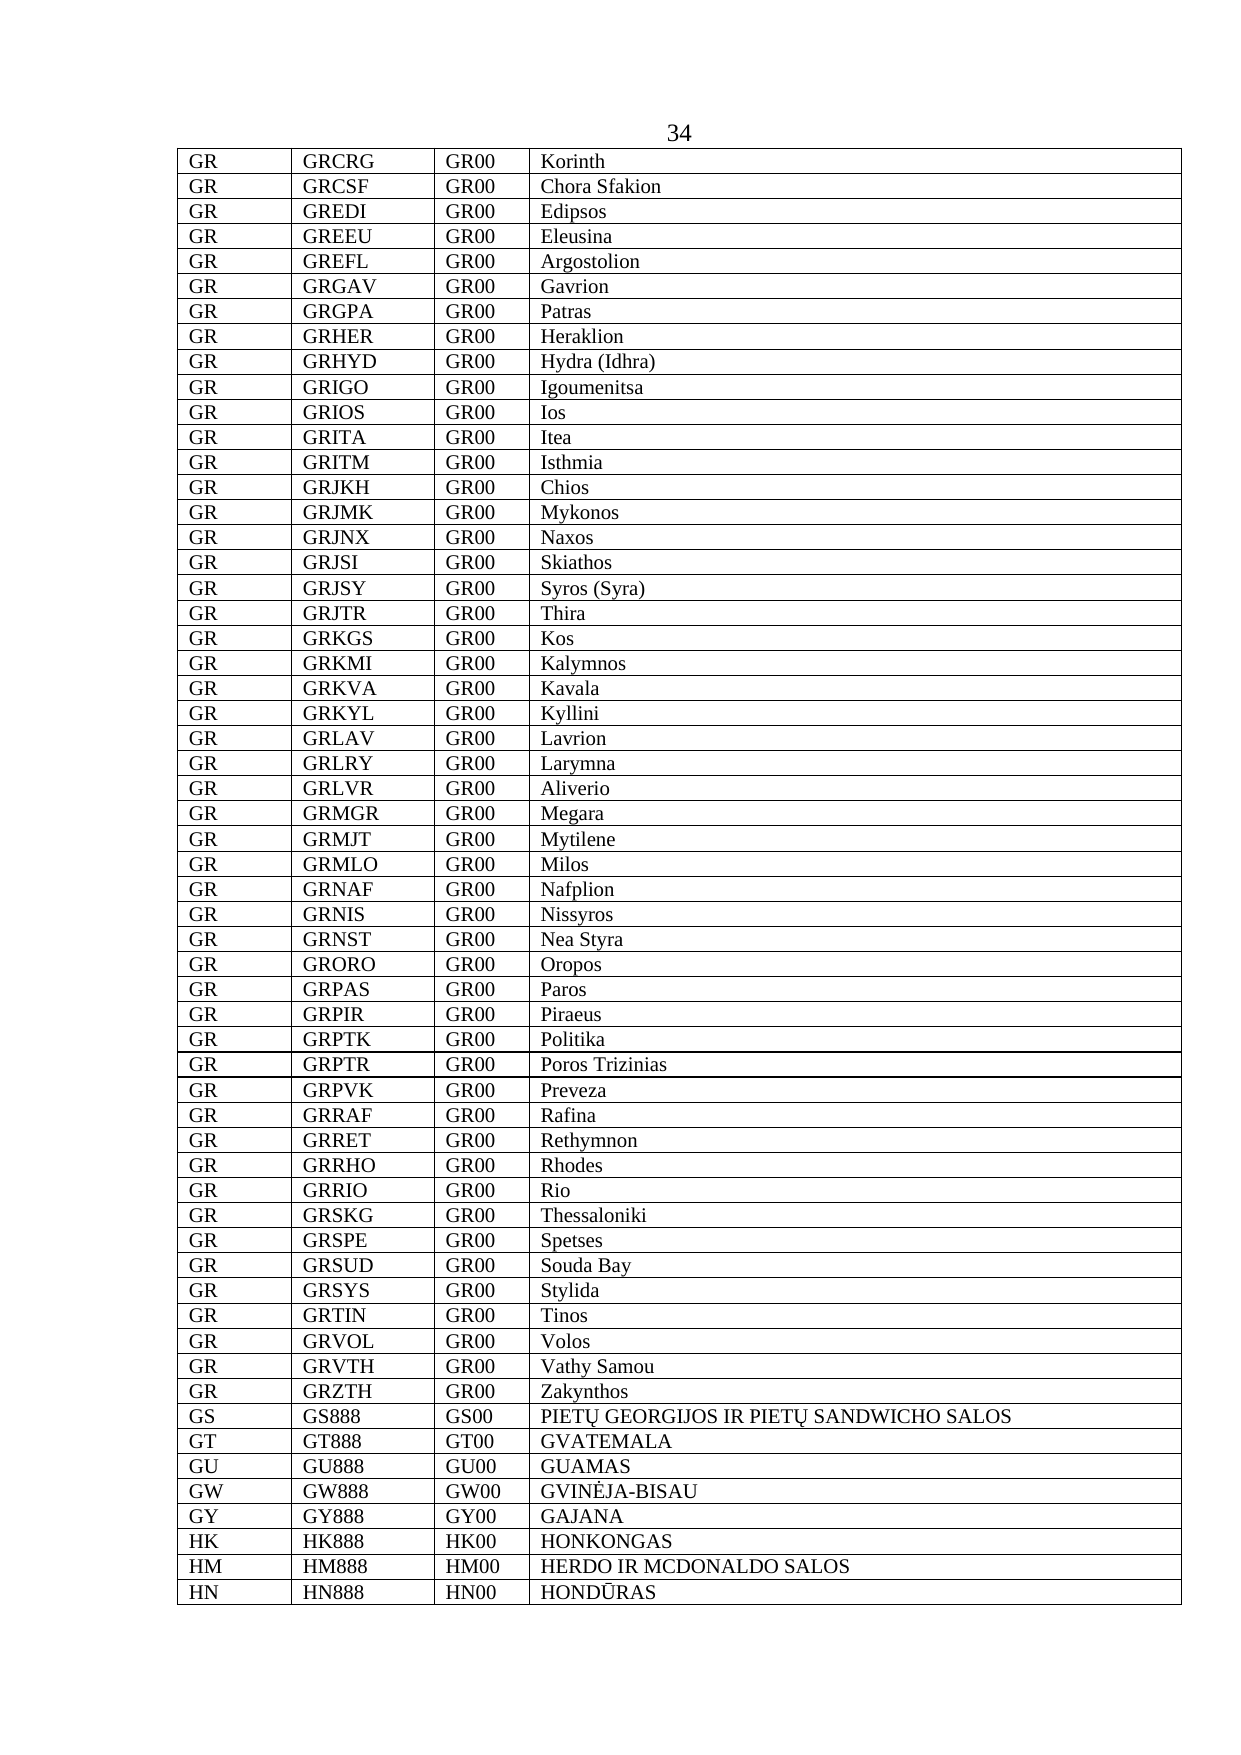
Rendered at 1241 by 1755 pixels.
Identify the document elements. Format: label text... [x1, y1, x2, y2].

table_cell Aliverio [530, 776, 1181, 800]
table_cell GR [178, 751, 291, 775]
table_cell GR [178, 350, 291, 373]
table_cell GR00 [435, 1304, 529, 1327]
table_cell HM [178, 1555, 291, 1578]
table_cell GRLAV [292, 726, 434, 750]
table_cell Nea Styra [530, 927, 1181, 951]
table_cell GR [178, 224, 291, 248]
table_cell GRIOS [292, 400, 434, 424]
table_cell GRNAF [292, 877, 434, 901]
table_cell GR00 [435, 1027, 529, 1051]
table_cell GRSPE [292, 1228, 434, 1252]
table_cell GW [178, 1479, 291, 1503]
table_cell Itea [530, 425, 1181, 449]
table_cell GRRHO [292, 1153, 434, 1177]
table_cell GRCRG [292, 149, 434, 173]
table_cell GRRET [292, 1128, 434, 1152]
table_cell GRPVK [292, 1078, 434, 1102]
table_cell GR00 [435, 651, 529, 675]
table_cell GR [178, 826, 291, 851]
table_cell GRVTH [292, 1354, 434, 1378]
table_cell GY [178, 1504, 291, 1528]
table_cell Syros (Syra) [530, 575, 1181, 599]
table_cell Edipsos [530, 199, 1181, 223]
table_cell GR [178, 852, 291, 876]
table_cell GR00 [435, 1128, 529, 1152]
table_cell GR00 [435, 1253, 529, 1277]
table_cell GR00 [435, 751, 529, 775]
table_cell GR [178, 1027, 291, 1051]
table_cell GR00 [435, 1103, 529, 1127]
table_cell HK [178, 1529, 291, 1553]
table_cell GRJTR [292, 601, 434, 624]
table_cell GR [178, 199, 291, 223]
table_cell GR00 [435, 601, 529, 624]
table_cell GRJSI [292, 550, 434, 574]
table_cell GS00 [435, 1404, 529, 1428]
table_cell GR [178, 525, 291, 549]
table_cell GR [178, 1278, 291, 1302]
table_cell GU00 [435, 1454, 529, 1478]
table_cell GR00 [435, 952, 529, 976]
table_cell GR [178, 776, 291, 800]
table_cell GR00 [435, 852, 529, 876]
table_cell GR00 [435, 726, 529, 750]
table_cell GR [178, 902, 291, 926]
table_cell GU [178, 1454, 291, 1478]
table_cell GREFL [292, 249, 434, 273]
table_cell GR [178, 1053, 291, 1076]
table_cell Poros Trizinias [530, 1053, 1181, 1076]
table_cell HM888 [292, 1555, 434, 1578]
table_cell GR00 [435, 801, 529, 825]
table_cell GR00 [435, 701, 529, 725]
table_cell GU888 [292, 1454, 434, 1478]
table_cell Larymna [530, 751, 1181, 775]
table_cell GRRAF [292, 1103, 434, 1127]
table_cell HN [178, 1580, 291, 1604]
table_cell GR [178, 375, 291, 399]
table_cell GT [178, 1429, 291, 1453]
table_cell GREEU [292, 224, 434, 248]
table_cell GR00 [435, 1228, 529, 1252]
table_cell GRTIN [292, 1304, 434, 1327]
table_cell Oropos [530, 952, 1181, 976]
table_cell GRJSY [292, 575, 434, 599]
table_cell GRKVA [292, 676, 434, 700]
table_cell GRCSF [292, 174, 434, 198]
table_cell HK888 [292, 1529, 434, 1553]
table_cell Argostolion [530, 249, 1181, 273]
table_cell GRNST [292, 927, 434, 951]
table_cell HK00 [435, 1529, 529, 1553]
table_cell GR [178, 601, 291, 624]
table_cell Rafina [530, 1103, 1181, 1127]
table_cell GR00 [435, 1329, 529, 1353]
table_cell GR [178, 877, 291, 901]
table_cell GRLRY [292, 751, 434, 775]
table_cell GT00 [435, 1429, 529, 1453]
table_cell GR [178, 1203, 291, 1227]
table_cell GR00 [435, 249, 529, 273]
table_cell GR00 [435, 174, 529, 198]
table_cell HERDO IR MCDONALDO SALOS [530, 1555, 1181, 1578]
table_cell Gavrion [530, 274, 1181, 298]
table_cell GR [178, 400, 291, 424]
table_cell GR [178, 626, 291, 650]
table_cell GR00 [435, 450, 529, 474]
table_cell GR00 [435, 1178, 529, 1202]
table_cell GR00 [435, 400, 529, 424]
table_cell Zakynthos [530, 1379, 1181, 1403]
table_cell GR [178, 450, 291, 474]
table_cell GR00 [435, 977, 529, 1001]
table_cell Kavala [530, 676, 1181, 700]
table_cell GR00 [435, 877, 529, 901]
table_cell GVINĖJA-BISAU [530, 1479, 1181, 1503]
table_cell Spetses [530, 1228, 1181, 1252]
table_cell Kalymnos [530, 651, 1181, 675]
table_cell GR [178, 726, 291, 750]
table_cell GR00 [435, 1203, 529, 1227]
table_cell GR00 [435, 299, 529, 323]
table_cell Mykonos [530, 500, 1181, 524]
table_cell GRLVR [292, 776, 434, 800]
table_cell GR [178, 1228, 291, 1252]
table_cell GRMJT [292, 826, 434, 851]
table_cell GVATEMALA [530, 1429, 1181, 1453]
table_cell Hydra (Idhra) [530, 350, 1181, 373]
table_cell GR00 [435, 500, 529, 524]
table_cell GRKYL [292, 701, 434, 725]
table_cell GR00 [435, 826, 529, 851]
table_cell Korinth [530, 149, 1181, 173]
table_cell GR00 [435, 525, 529, 549]
table_cell GRITM [292, 450, 434, 474]
table_cell GRPTK [292, 1027, 434, 1051]
table_cell GR [178, 274, 291, 298]
table_cell GR [178, 425, 291, 449]
table_cell Kyllini [530, 701, 1181, 725]
table_cell GR00 [435, 1002, 529, 1026]
table_cell GR [178, 1002, 291, 1026]
table_cell GRRIO [292, 1178, 434, 1202]
table_cell Ios [530, 400, 1181, 424]
table_cell GR [178, 1379, 291, 1403]
table_cell GRKGS [292, 626, 434, 650]
table_cell HONDŪRAS [530, 1580, 1181, 1604]
table_cell Politika [530, 1027, 1181, 1051]
table_cell GRJKH [292, 475, 434, 499]
table_cell GR [178, 575, 291, 599]
table_cell GAJANA [530, 1504, 1181, 1528]
table_cell GR [178, 701, 291, 725]
table_cell GR00 [435, 676, 529, 700]
table_cell HN00 [435, 1580, 529, 1604]
table_cell GR00 [435, 1078, 529, 1102]
table_cell Naxos [530, 525, 1181, 549]
table_cell HN888 [292, 1580, 434, 1604]
table_cell GR00 [435, 425, 529, 449]
table_cell GRHYD [292, 350, 434, 373]
table_cell GR00 [435, 324, 529, 348]
table_cell GRSKG [292, 1203, 434, 1227]
table_cell Chios [530, 475, 1181, 499]
table_cell GRSYS [292, 1278, 434, 1302]
table_cell GR [178, 475, 291, 499]
table_cell GRMGR [292, 801, 434, 825]
table_cell Paros [530, 977, 1181, 1001]
table_cell GRSUD [292, 1253, 434, 1277]
table_cell GRVOL [292, 1329, 434, 1353]
table_cell PIETŲ GEORGIJOS IR PIETŲ SANDWICHO SALOS [530, 1404, 1181, 1428]
table_cell GR00 [435, 776, 529, 800]
table_cell Stylida [530, 1278, 1181, 1302]
table_cell Milos [530, 852, 1181, 876]
table_cell GR [178, 1103, 291, 1127]
table_cell Thira [530, 601, 1181, 624]
table_cell GRPAS [292, 977, 434, 1001]
table_cell GR [178, 1329, 291, 1353]
table_cell GY888 [292, 1504, 434, 1528]
table_cell Patras [530, 299, 1181, 323]
table_cell Volos [530, 1329, 1181, 1353]
table_cell GR00 [435, 475, 529, 499]
table_cell GR00 [435, 149, 529, 173]
table_cell Rethymnon [530, 1128, 1181, 1152]
table_cell GT888 [292, 1429, 434, 1453]
table_cell Piraeus [530, 1002, 1181, 1026]
table_cell Vathy Samou [530, 1354, 1181, 1378]
table_cell GR [178, 801, 291, 825]
table_cell GR00 [435, 350, 529, 373]
table_cell GR [178, 299, 291, 323]
table_cell GR00 [435, 1153, 529, 1177]
table_cell Preveza [530, 1078, 1181, 1102]
table_cell GR [178, 550, 291, 574]
table_cell Rhodes [530, 1153, 1181, 1177]
table_cell GW888 [292, 1479, 434, 1503]
table_cell GR00 [435, 1379, 529, 1403]
table_cell HONKONGAS [530, 1529, 1181, 1553]
table_cell GR00 [435, 1354, 529, 1378]
table_cell GR [178, 1253, 291, 1277]
table_cell GR00 [435, 927, 529, 951]
table_cell GR00 [435, 902, 529, 926]
table_cell GR [178, 977, 291, 1001]
table_cell Mytilene [530, 826, 1181, 851]
table_cell GR [178, 1128, 291, 1152]
table_cell GRITA [292, 425, 434, 449]
table_cell GR00 [435, 626, 529, 650]
table_cell GRJMK [292, 500, 434, 524]
table_cell GY00 [435, 1504, 529, 1528]
table_cell Chora Sfakion [530, 174, 1181, 198]
table_cell Rio [530, 1178, 1181, 1202]
table_cell GRGPA [292, 299, 434, 323]
table_cell GRPIR [292, 1002, 434, 1026]
table_cell GR [178, 927, 291, 951]
table_cell GS [178, 1404, 291, 1428]
table_cell Igoumenitsa [530, 375, 1181, 399]
table_cell GUAMAS [530, 1454, 1181, 1478]
table_cell GR [178, 1078, 291, 1102]
table_cell Tinos [530, 1304, 1181, 1327]
table_cell GRHER [292, 324, 434, 348]
table_cell GRIGO [292, 375, 434, 399]
table_cell GRMLO [292, 852, 434, 876]
table_cell GR [178, 174, 291, 198]
table_cell GRPTR [292, 1053, 434, 1076]
table_cell Heraklion [530, 324, 1181, 348]
table_cell GRJNX [292, 525, 434, 549]
table_cell GR [178, 249, 291, 273]
table_cell Eleusina [530, 224, 1181, 248]
table_cell Souda Bay [530, 1253, 1181, 1277]
table_cell GR00 [435, 1053, 529, 1076]
table_cell GR00 [435, 274, 529, 298]
table_cell GR00 [435, 575, 529, 599]
table_cell GR00 [435, 199, 529, 223]
table_cell GRORO [292, 952, 434, 976]
table_cell Megara [530, 801, 1181, 825]
table_cell GR [178, 1304, 291, 1327]
table_cell Isthmia [530, 450, 1181, 474]
table_cell Kos [530, 626, 1181, 650]
table_cell GR [178, 1178, 291, 1202]
table_cell Nissyros [530, 902, 1181, 926]
table_cell GRZTH [292, 1379, 434, 1403]
table_cell GR00 [435, 375, 529, 399]
table_cell Thessaloniki [530, 1203, 1181, 1227]
table_cell GS888 [292, 1404, 434, 1428]
table_cell HM00 [435, 1555, 529, 1578]
table_cell GREDI [292, 199, 434, 223]
table_cell GRKMI [292, 651, 434, 675]
table_cell GR [178, 676, 291, 700]
table_cell GRNIS [292, 902, 434, 926]
table_cell GR [178, 324, 291, 348]
table_cell GR [178, 149, 291, 173]
table_cell Nafplion [530, 877, 1181, 901]
table_cell GR [178, 651, 291, 675]
table_cell GR [178, 500, 291, 524]
table_cell GR [178, 1153, 291, 1177]
table_cell GR [178, 1354, 291, 1378]
table_cell GR00 [435, 550, 529, 574]
table_cell GRGAV [292, 274, 434, 298]
table_cell GW00 [435, 1479, 529, 1503]
table_cell Lavrion [530, 726, 1181, 750]
table_cell GR00 [435, 224, 529, 248]
table_cell GR [178, 952, 291, 976]
table_cell GR00 [435, 1278, 529, 1302]
table_cell Skiathos [530, 550, 1181, 574]
